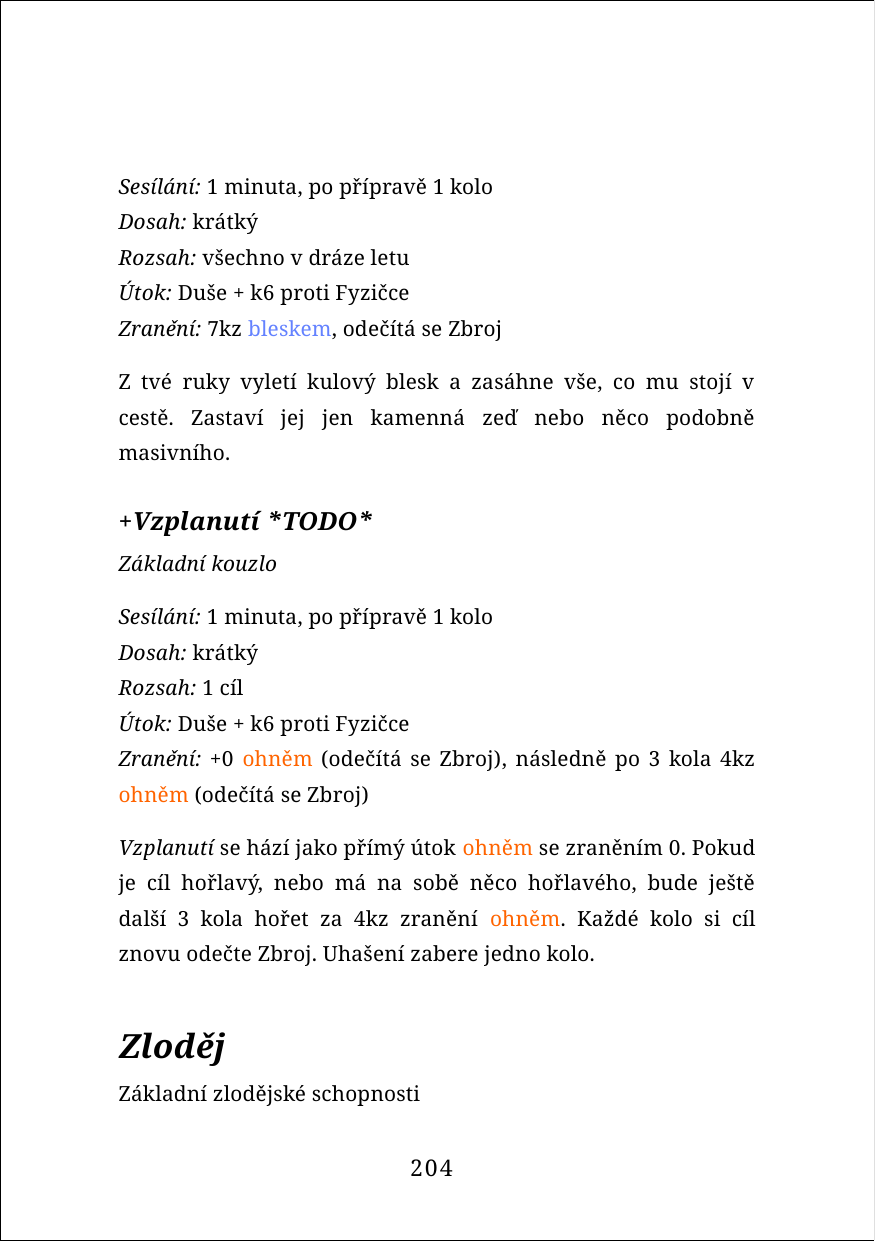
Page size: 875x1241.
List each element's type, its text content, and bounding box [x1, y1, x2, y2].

subtitle +Vzplanutí *TODO* [118, 503, 756, 537]
text Vzplanutí se hází jako přímý útok ohněm se zraněním 0. Pokud je cíl hořlavý, nebo má na sobě něco hořlavého, bude ještě další 3 kola hořet za 4kz zranění ohněm. Každé kolo si cíl znovu odečte Zbroj. Uhašení zabere jedno kolo. [118, 833, 756, 968]
text Z tvé ruky vyletí kulový blesk a zasáhne vše, co mu stojí v cestě. Zastaví jej jen kamenná zeď nebo něco podobně masivního. [118, 367, 756, 467]
subtitle Zloděj [118, 1022, 756, 1068]
text Sesílání: 1 minuta, po přípravě 1 kolo Dosah: krátký Rozsah: všechno v dráze letu Útok: Duše + k6 proti Fyzičce Zranění: 7kz bleskem, odečítá se Zbroj [118, 172, 756, 342]
text Základní zlodějské schopnosti [118, 1079, 756, 1108]
text Základní kouzlo [118, 549, 756, 577]
text Sesílání: 1 minuta, po přípravě 1 kolo Dosah: krátký Rozsah: 1 cíl Útok: Duše + k6 proti Fyzičce Zranění: +0 ohněm (odečítá se Zbroj), následně po 3 kola 4kz ohněm (odečítá se Zbroj) [118, 602, 756, 808]
